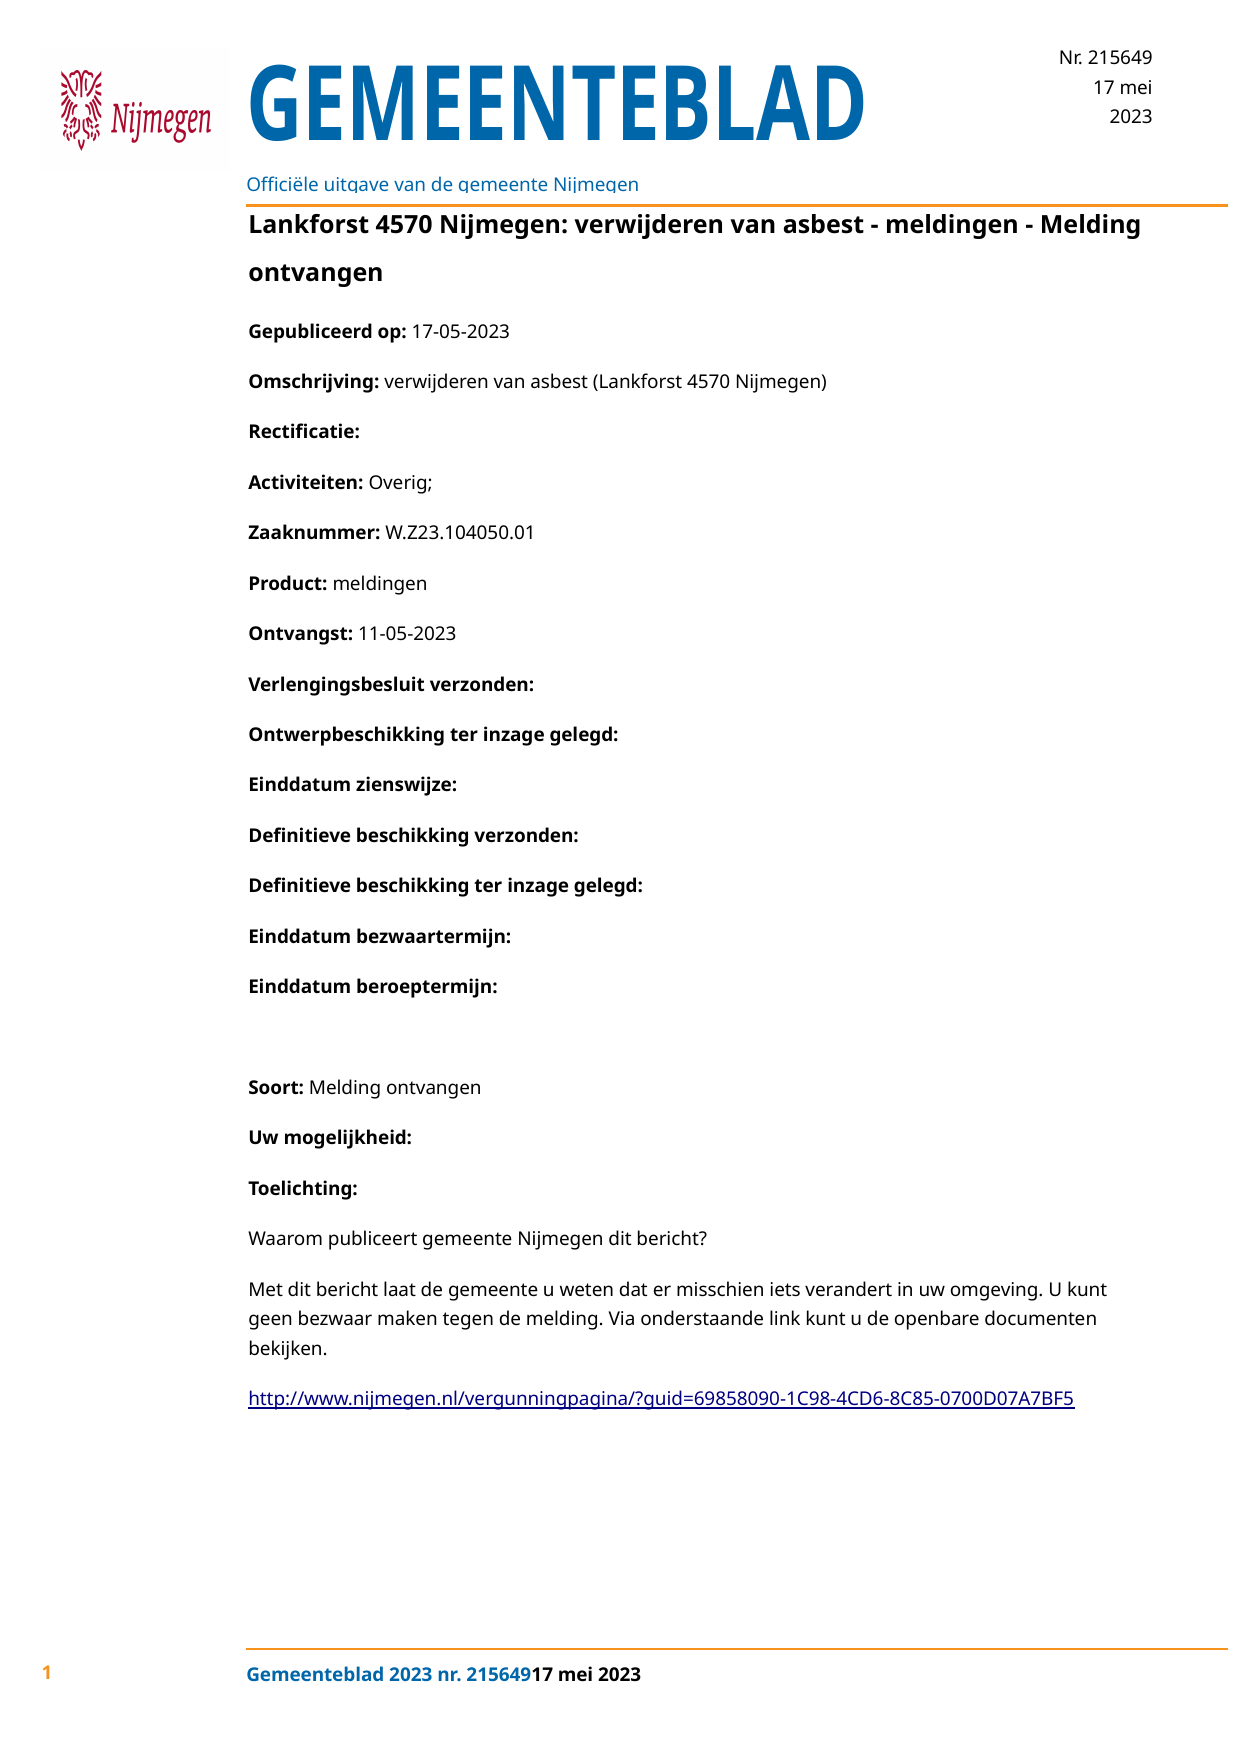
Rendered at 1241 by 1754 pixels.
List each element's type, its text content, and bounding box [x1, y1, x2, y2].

text Lankforst 4570 Nijmegen: verwijderen van asbest - meldingen - Melding ontvangen [248, 207, 1152, 288]
text Uw mogelijkheid: [248, 1124, 1152, 1150]
text Ontvangst: 11-05-2023 [248, 620, 1152, 646]
text Ontwerpbeschikking ter inzage gelegd: [248, 721, 1152, 747]
text Waarom publiceert gemeente Nijmegen dit bericht? [248, 1225, 1152, 1251]
text http://www.nijmegen.nl/vergunningpagina/?guid=69858090-1C98-4CD6-8C85-0700D07A7BF5 [248, 1385, 1152, 1411]
text Omschrijving: verwijderen van asbest (Lankforst 4570 Nijmegen) [248, 368, 1152, 394]
text Toelichting: [248, 1175, 1152, 1201]
picture [41, 47, 231, 172]
text Definitieve beschikking verzonden: [248, 822, 1152, 848]
text Einddatum beroeptermijn: [248, 973, 1152, 999]
text Zaaknummer: W.Z23.104050.01 [248, 519, 1152, 545]
text Activiteiten: Overig; [248, 469, 1152, 495]
text Einddatum zienswijze: [248, 772, 1152, 797]
text Product: meldingen [248, 570, 1152, 596]
text Soort: Melding ontvangen [248, 1074, 1152, 1100]
text Einddatum bezwaartermijn: [248, 923, 1152, 949]
text Rectificatie: [248, 419, 1152, 444]
text Gepubliceerd op: 17-05-2023 [248, 318, 1152, 344]
text Met dit bericht laat de gemeente u weten dat er misschien iets verandert in uw omgeving. U kunt geen bezwaar maken tegen de melding. Via onderstaande link kunt u de openbare documenten bekijken. [248, 1276, 1152, 1361]
text Definitieve beschikking ter inzage gelegd: [248, 872, 1152, 898]
text Verlengingsbesluit verzonden: [248, 671, 1152, 697]
